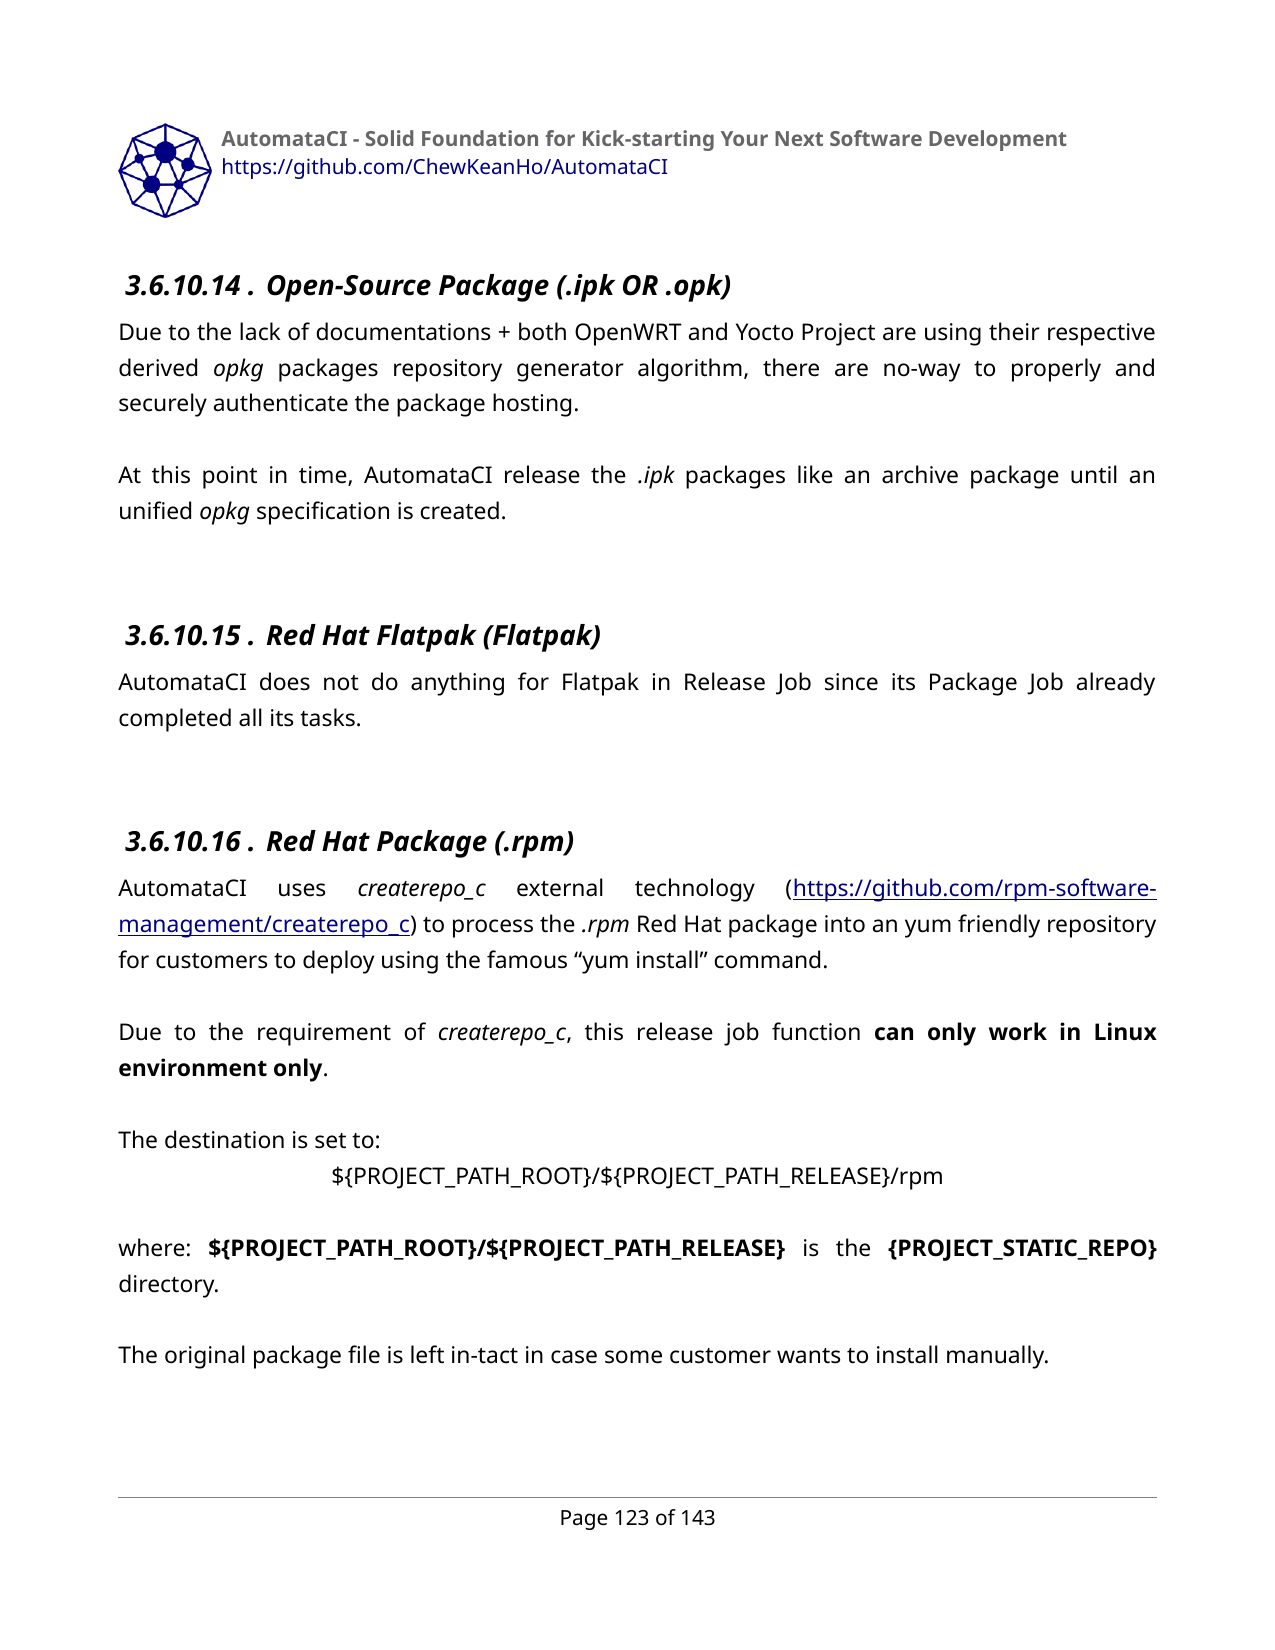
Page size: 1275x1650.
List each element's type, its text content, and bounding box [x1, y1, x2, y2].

text The destination is set to: [118, 1124, 1157, 1155]
subtitle Red Hat Package (.rpm) [118, 822, 1157, 860]
text AutomataCI does not do anything for Flatpak in Release Job since its Package Job already completed all its tasks. [118, 666, 1157, 733]
subtitle Open-Source Package (.ipk OR .opk) [118, 265, 1157, 303]
text The original package file is left in-tact in case some customer wants to install manually. [118, 1339, 1157, 1371]
picture [118, 123, 212, 218]
text Due to the requirement of createrepo_c, this release job function can only work in Linux environment only. [118, 1016, 1157, 1083]
text ${PROJECT_PATH_ROOT}/${PROJECT_PATH_RELEASE}/rpm [118, 1160, 1157, 1191]
text Due to the lack of documentations + both OpenWRT and Yocto Project are using their respective derived opkg packages repository generator algorithm, there are no-way to properly and securely authenticate the package hosting. [118, 316, 1157, 419]
subtitle Red Hat Flatpak (Flatpak) [118, 616, 1157, 653]
text where: ${PROJECT_PATH_ROOT}/${PROJECT_PATH_RELEASE} is the {PROJECT_STATIC_REPO} directory. [118, 1232, 1157, 1299]
text At this point in time, AutomataCI release the .ipk packages like an archive package until an unified opkg specification is created. [118, 459, 1157, 526]
text AutomataCI uses createrepo_c external technology (https://github.com/rpm-software-management/createrepo_c) to process the .rpm Red Hat package into an yum friendly repository for customers to deploy using the famous “yum install” command. [118, 872, 1157, 975]
